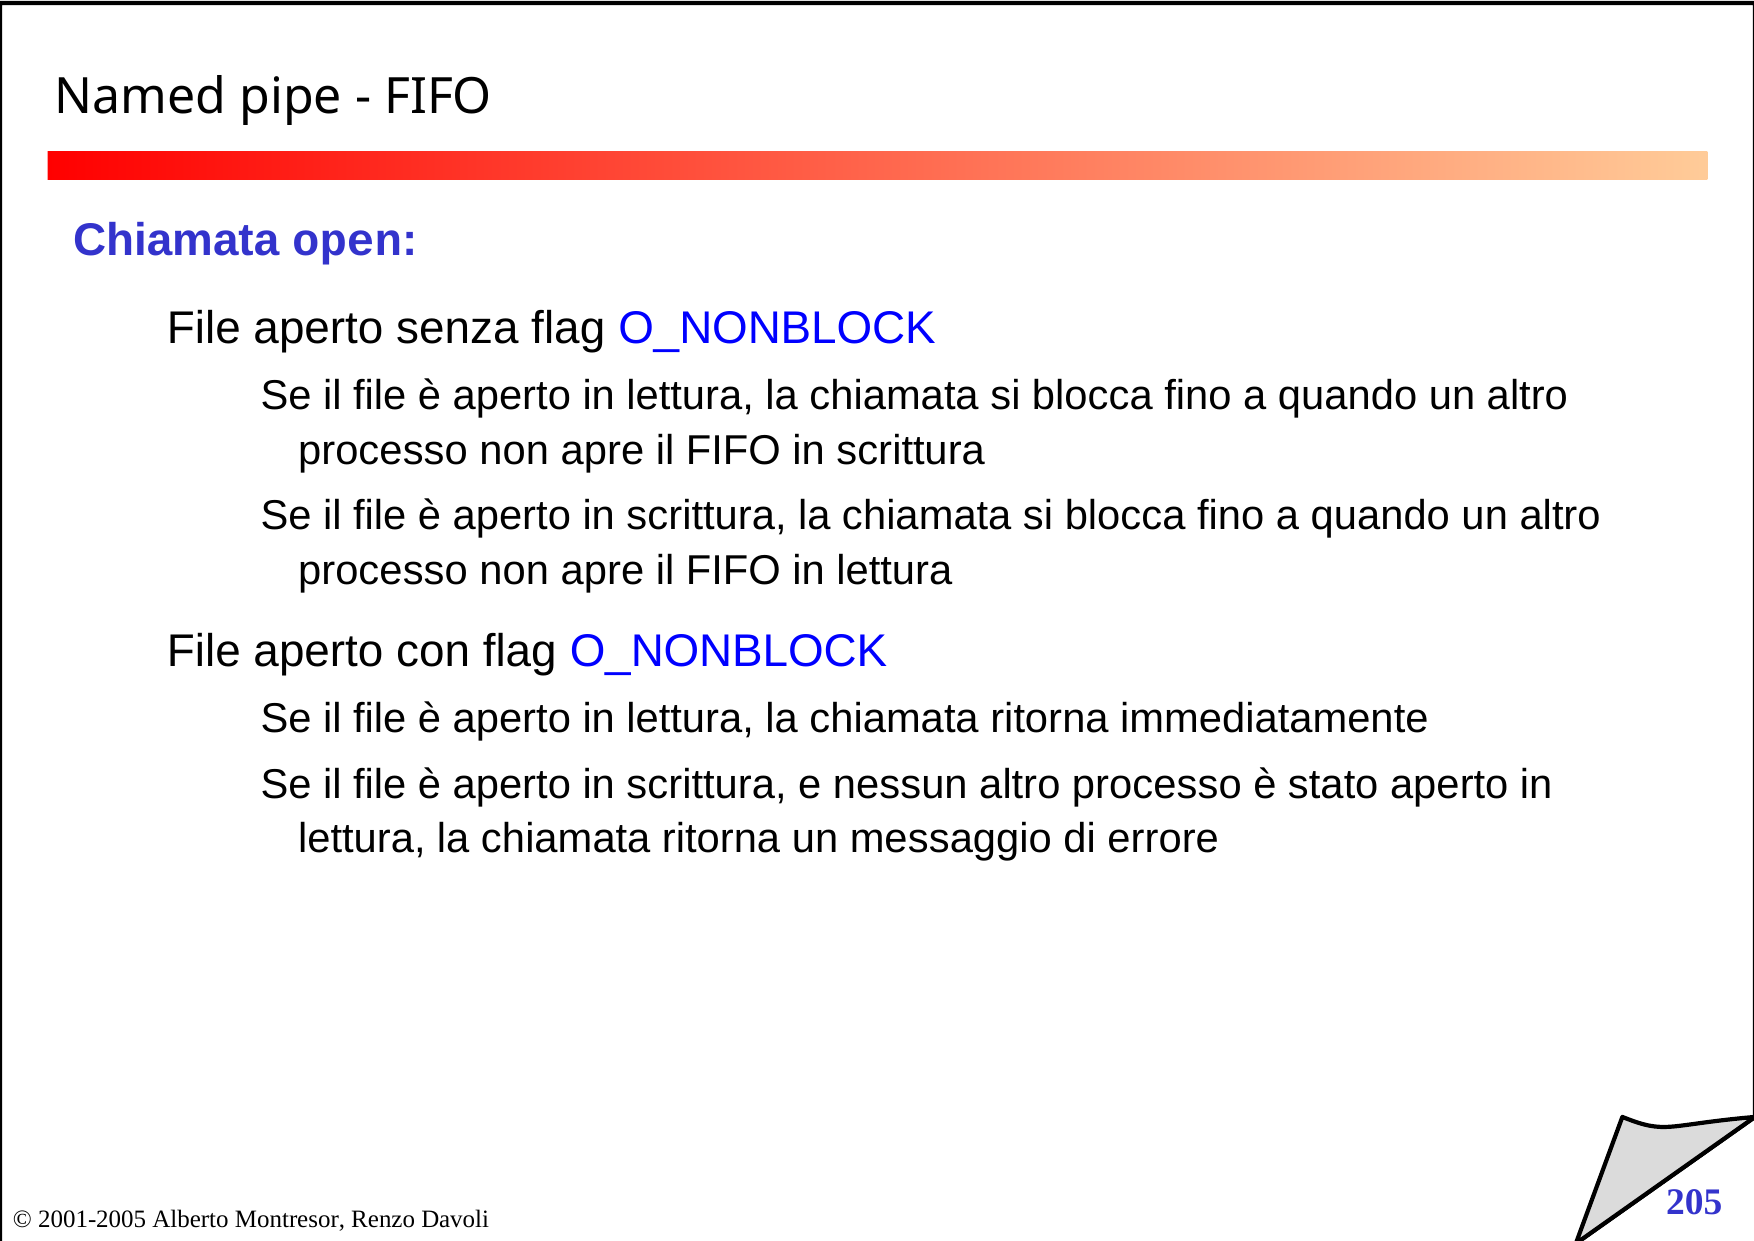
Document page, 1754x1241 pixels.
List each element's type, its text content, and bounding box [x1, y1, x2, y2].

title Named pipe - FIFO [40, 49, 1714, 144]
list Chiamata open: File aperto senza flag O_NONBLOCK Se il file è aperto in lettura, la chiamata si blocca fino a quando un altro processo non apre il FIFO in scrittura Se il file è aperto in scrittura, la chiamata si blocca fino a quando un altro processo non apre il FIFO in lettura File aperto con flag O_NONBLOCK Se il file è aperto in lettura, la chiamata ritorna immediatamente Se il file è aperto in scrittura, e nessun altro processo è stato aperto in lettura, la chiamata ritorna un messaggio di errore [58, 206, 1696, 1002]
